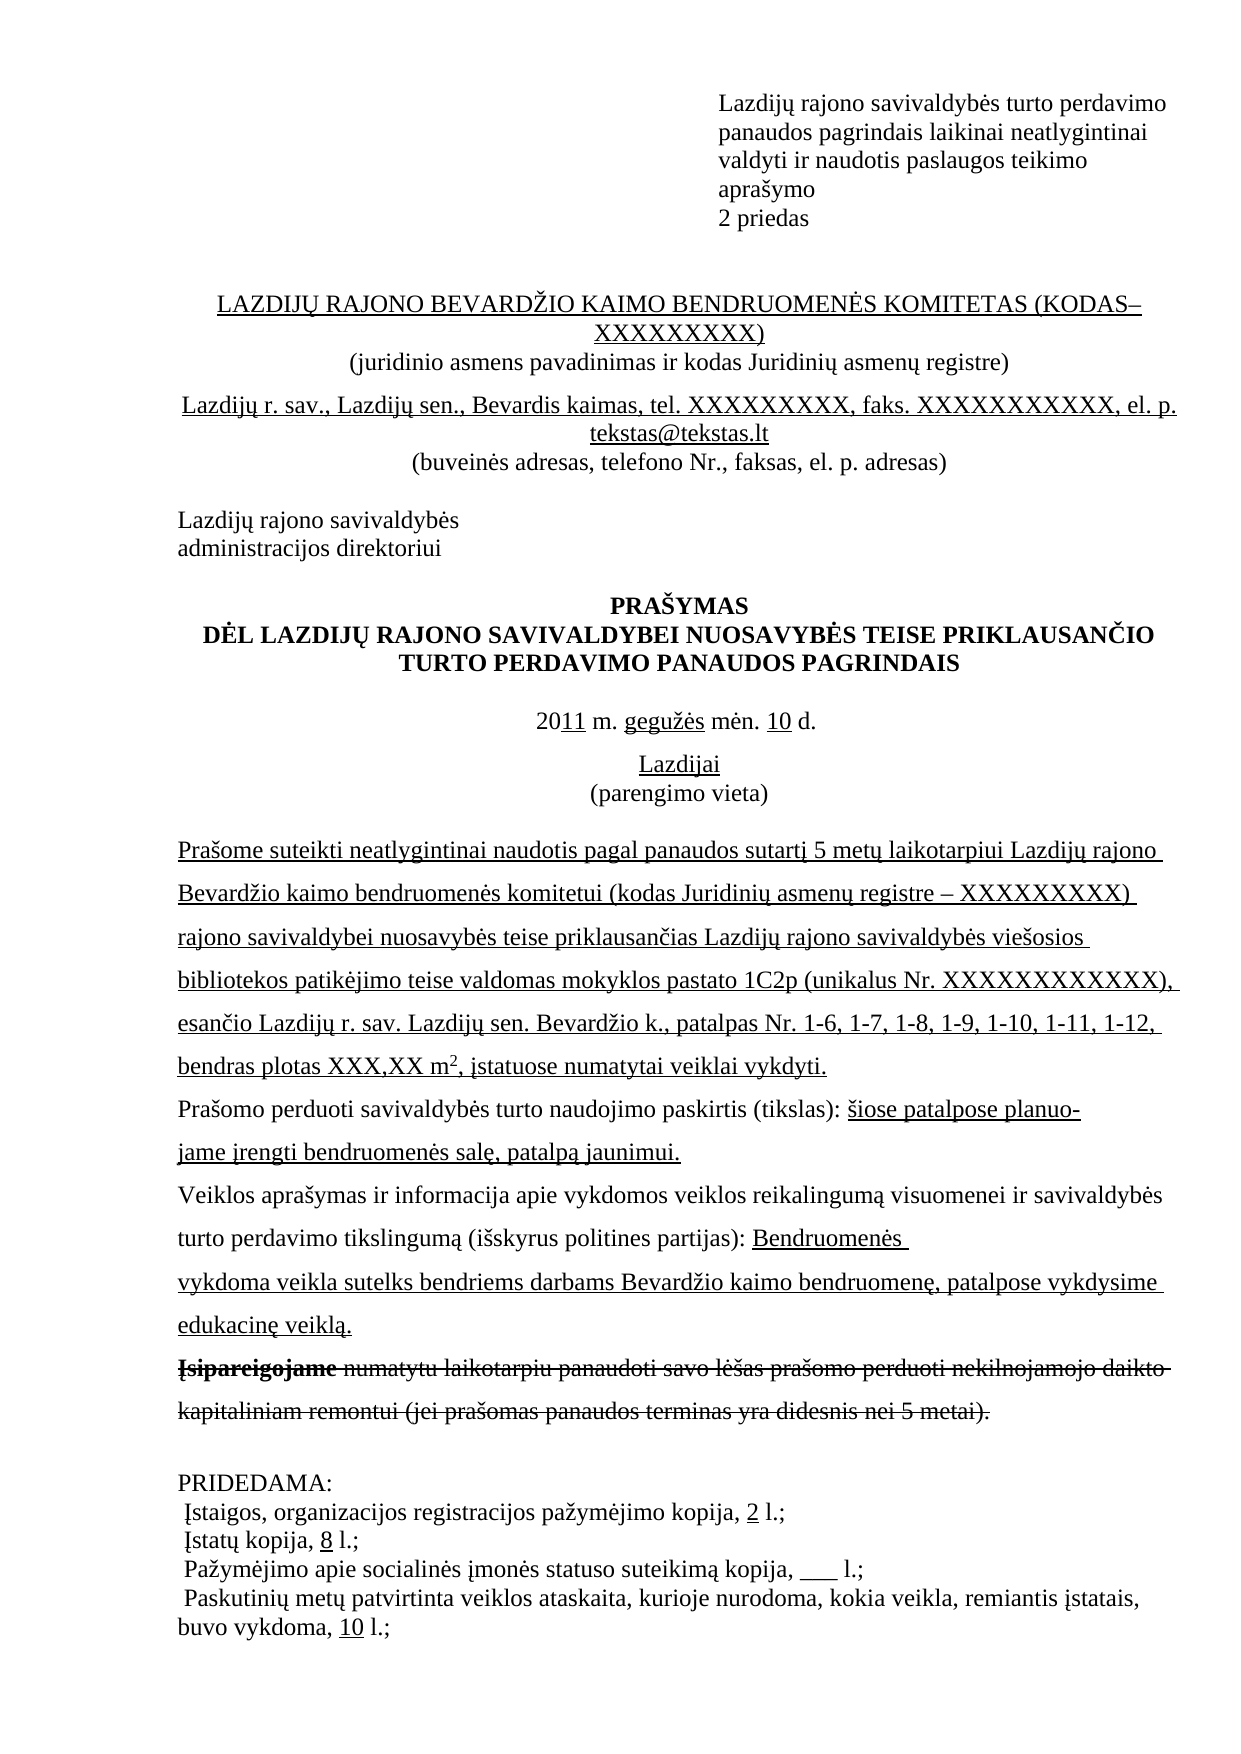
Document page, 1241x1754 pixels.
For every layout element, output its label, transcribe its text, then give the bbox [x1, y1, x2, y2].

text Lazdijų rajono savivaldybės turto perdavimo panaudos pagrindais laikinai neatlygintinai valdyti ir naudotis paslaugos teikimo aprašymo [718, 88, 1181, 203]
text LAZDIJŲ RAJONO BEVARDŽIO KAIMO BENDRUOMENĖS KOMITETAS (KODAS– XXXXXXXXX) [177, 289, 1181, 347]
text PRAŠYMAS [177, 591, 1181, 620]
text Lazdijų r. sav., Lazdijų sen., Bevardis kaimas, tel. XXXXXXXXX, faks. XXXXXXXXXXX, el. p. tekstas@tekstas.lt [177, 390, 1181, 447]
text Prašomo perduoti savivaldybės turto naudojimo paskirtis (tikslas): šiose patalpose planuo- [177, 1094, 1181, 1123]
text Pažymėjimo apie socialinės įmonės statuso suteikimą kopija, ___ l.; [177, 1554, 1181, 1583]
text (buveinės adresas, telefono Nr., faksas, el. p. adresas) [177, 447, 1181, 476]
text Prašome suteikti neatlygintinai naudotis pagal panaudos sutartį 5 metų laikotarpiui Lazdijų rajono Bevardžio kaimo bendruomenės komitetui (kodas Juridinių asmenų registre – XXXXXXXXX) rajono savivaldybei nuosavybės teise priklausančias Lazdijų rajono savivaldybės viešosios bibliotekos patikėjimo teise valdomas mokyklos pastato 1C2p (unikalus Nr. XXXXXXXXXXXX), esančio Lazdijų r. sav. Lazdijų sen. Bevardžio k., patalpas Nr. 1-6, 1-7, 1-8, 1-9, 1-10, 1-11, 1-12, bendras plotas XXX,XX m2, įstatuose numatytai veiklai vykdyti. [177, 835, 1181, 1080]
text 2 priedas [718, 203, 1181, 232]
text Veiklos aprašymas ir informacija apie vykdomos veiklos reikalingumą visuomenei ir savivaldybės turto perdavimo tikslingumą (išskyrus politines partijas): Bendruomenės [177, 1180, 1181, 1252]
text jame įrengti bendruomenės salę, patalpą jaunimui. [177, 1137, 1181, 1166]
text (parengimo vieta) [177, 778, 1181, 807]
text 2011 m. gegužės mėn. 10 d. [177, 706, 1181, 735]
text (juridinio asmens pavadinimas ir kodas Juridinių asmenų registre) [177, 347, 1181, 375]
text vykdoma veikla sutelks bendriems darbams Bevardžio kaimo bendruomenę, patalpose vykdysime edukacinę veiklą. [177, 1267, 1181, 1338]
text Lazdijų rajono savivaldybės [177, 505, 1181, 533]
text Įstatų kopija, 8 l.; [177, 1525, 1181, 1554]
text Įsipareigojame numatytu laikotarpiu panaudoti savo lėšas prašomo perduoti nekilnojamojo daikto kapitaliniam remontui (jei prašomas panaudos terminas yra didesnis nei 5 metai). [177, 1353, 1181, 1425]
text administracijos direktoriui [177, 533, 1181, 562]
text Lazdijai [177, 749, 1181, 778]
text PRIDEDAMA: [177, 1468, 1181, 1497]
text DĖL LAZDIJŲ RAJONO SAVIVALDYBEI NUOSAVYBĖS TEISE PRIKLAUSANČIO TURTO PERDAVIMO PANAUDOS PAGRINDAIS [177, 620, 1181, 677]
text Paskutinių metų patvirtinta veiklos ataskaita, kurioje nurodoma, kokia veikla, remiantis įstatais, buvo vykdoma, 10 l.; [177, 1583, 1181, 1640]
text Įstaigos, organizacijos registracijos pažymėjimo kopija, 2 l.; [177, 1497, 1181, 1525]
